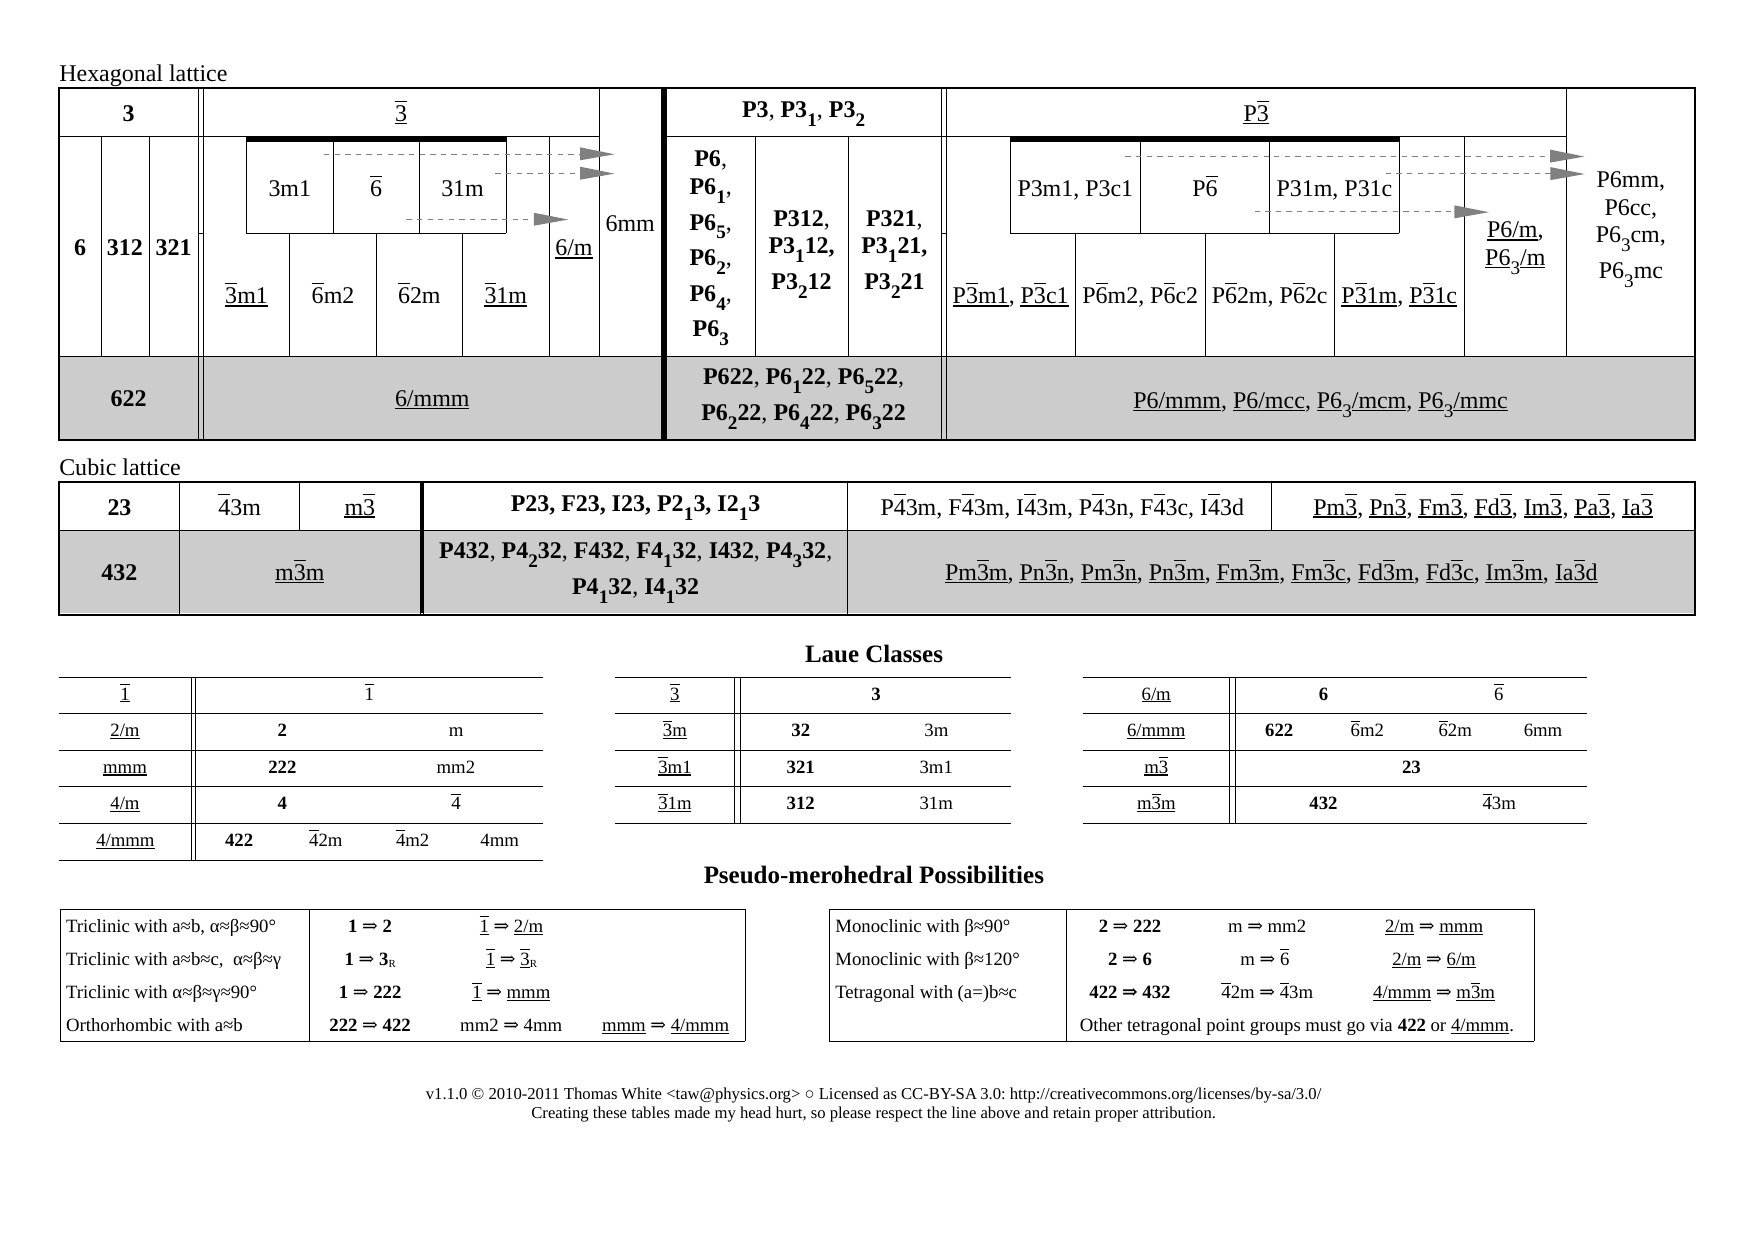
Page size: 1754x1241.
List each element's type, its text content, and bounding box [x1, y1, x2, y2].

table_cell 622 [60, 357, 198, 439]
table_cell 2/m ⇒ 6/m [1340, 942, 1534, 975]
table_header [662, 89, 666, 136]
table_cell [1230, 787, 1235, 823]
table_cell 4 [369, 787, 542, 823]
table_cell P321, P3121, P3221 [849, 137, 941, 356]
table_cell [1011, 137, 1399, 141]
table_header m3 [300, 483, 420, 530]
table_header 2/m ⇒ mmm [1340, 910, 1534, 942]
table_header P6mm, P6cc, P63cm, P63mc [1567, 89, 1694, 356]
table_cell mmm ⇒ 4/mmm [592, 1008, 745, 1041]
table_header [942, 89, 946, 136]
table_cell 3m1 [204, 233, 289, 356]
table_cell 4mm [456, 824, 542, 859]
table_cell 6mm [1499, 714, 1587, 750]
table_cell Other tetragonal point groups must go via 422 or 4/mmm. [1067, 1008, 1534, 1041]
table_cell Tetragonal with (a=)b≈c [830, 975, 1066, 1008]
table_cell [1011, 786, 1082, 823]
table_cell [507, 137, 549, 233]
table_cell P432, P4232, F432, F4132, I432, P4332, P4132, I4132 [424, 531, 847, 613]
table_cell 2 [196, 714, 369, 750]
text v1.1.0 © 2010-2011 Thomas White <taw@physics.org> ○ Licensed as CC-BY-SA 3.0: http://creativecommons.org/licenses/by-sa/3.0/ [59, 1084, 1688, 1103]
table_header 6/m [1083, 678, 1229, 713]
table_cell P3m1, P3c1 [947, 233, 1075, 356]
table_cell 3m [615, 714, 734, 750]
table_header P3, P31, P32 [667, 89, 941, 136]
table_cell P31m, P31c [1270, 142, 1399, 233]
table_cell [543, 786, 615, 823]
table_cell P31m, P31c [1335, 233, 1464, 356]
table_cell m3 [1083, 751, 1229, 786]
table_header [1230, 678, 1235, 713]
table_cell 6 [334, 142, 419, 233]
table_cell 62m [377, 234, 462, 356]
table_cell [662, 142, 666, 194]
table_cell [592, 975, 745, 1008]
table_cell mm2 ⇒ 4mm [437, 1008, 592, 1041]
table_header 6mm [600, 89, 661, 356]
table_cell 312 [741, 787, 861, 823]
table_cell 42m [282, 824, 369, 859]
table_cell m ⇒ 6 [1200, 942, 1340, 975]
table_header 43m [180, 483, 299, 530]
table_cell P6m2, P6c2 [1076, 234, 1205, 356]
table_cell 4/mmm [59, 824, 191, 859]
table_cell [1011, 713, 1082, 750]
table_cell [543, 823, 615, 859]
table_cell 31m [463, 233, 549, 356]
table_cell [1011, 823, 1082, 859]
table_cell P3m1, P3c1 [1011, 142, 1140, 233]
table_cell 222 ⇒ 422 [310, 1008, 437, 1041]
table_cell Pm3m, Pn3n, Pm3n, Pn3m, Fm3m, Fm3c, Fd3m, Fd3c, Im3m, Ia3d [848, 531, 1694, 613]
table_cell 321 [150, 137, 198, 356]
table_header P23, F23, I23, P213, I213 [424, 483, 847, 530]
table_cell 6 [60, 137, 101, 356]
table_header 6 [1236, 678, 1411, 713]
table_cell 432 [1236, 787, 1411, 823]
table_cell [1400, 137, 1464, 233]
table_cell 31m [615, 787, 734, 823]
table_cell [740, 824, 861, 859]
table_cell 422 ⇒ 432 [1067, 975, 1200, 1008]
table_cell [204, 137, 246, 233]
text Cubic lattice [59, 453, 1695, 481]
table_cell [199, 357, 203, 439]
table_cell [830, 1008, 1066, 1041]
table_cell [1411, 824, 1587, 859]
table_cell 1 ⇒ 3R [310, 942, 437, 975]
table_cell 2 ⇒ 6 [1067, 942, 1200, 975]
table_header [1011, 677, 1082, 713]
table_header Monoclinic with β≈90° [830, 910, 1066, 942]
table_cell [746, 975, 829, 1008]
text Laue Classes [59, 639, 1688, 668]
table_header Triclinic with a≈b, α≈β≈90° [61, 910, 309, 942]
table_cell [734, 824, 740, 859]
table_cell P6 [1141, 142, 1269, 233]
table_cell 222 [196, 751, 369, 786]
table_cell 3m1 [247, 142, 333, 233]
table_cell [199, 234, 203, 356]
table_cell 62m [1411, 714, 1499, 750]
table_cell [615, 824, 734, 859]
table_cell 6/mmm [204, 357, 661, 439]
table_header 23 [60, 483, 179, 530]
table_cell 31m [420, 142, 506, 233]
text Hexagonal lattice [59, 59, 1695, 87]
table_cell 6m2 [290, 234, 376, 356]
table_cell 432 [60, 531, 179, 613]
table_cell 42m ⇒ 43m [1200, 975, 1340, 1008]
table_header 1 ⇒ 2 [310, 910, 437, 942]
table_header [746, 909, 829, 942]
table_header m ⇒ mm2 [1200, 910, 1340, 942]
table_cell [1011, 750, 1082, 786]
table_cell [1230, 751, 1235, 786]
table_cell 31m [861, 787, 1011, 823]
table_cell 321 [741, 751, 861, 786]
table_cell [592, 942, 745, 975]
table_cell 6/mmm [1083, 714, 1229, 750]
table_cell 422 [196, 824, 282, 859]
table_cell 4m2 [369, 824, 456, 859]
table_cell 2/m [59, 714, 191, 750]
table_cell [1230, 714, 1235, 750]
table_header 2 ⇒ 222 [1067, 910, 1200, 942]
table_cell 1 ⇒ mmm [437, 975, 592, 1008]
table_cell [662, 195, 666, 233]
table_cell m3m [1083, 787, 1229, 823]
table_cell 23 [1236, 751, 1587, 786]
table_cell [1083, 824, 1229, 859]
table_header 3 [615, 678, 734, 713]
table_cell [199, 137, 203, 233]
table_cell 1 ⇒ 3R [437, 942, 592, 975]
table_cell [662, 357, 666, 439]
table_cell 4 [196, 787, 369, 823]
table_cell m3m [180, 531, 420, 613]
table_header [592, 910, 745, 942]
table_cell 3m1 [615, 751, 734, 786]
table_cell 1 ⇒ 222 [310, 975, 437, 1008]
table_cell mmm [59, 751, 191, 786]
table_header 3 [204, 89, 599, 136]
table_cell [543, 713, 615, 750]
table_header P3 [947, 89, 1566, 136]
table_cell P6/mmm, P6/mcc, P63/mcm, P63/mmc [947, 357, 1694, 439]
table_cell 32 [741, 714, 861, 750]
table_cell [746, 1008, 829, 1041]
table_header 3 [60, 89, 198, 136]
table_cell [735, 714, 740, 750]
table_cell [1230, 824, 1235, 859]
table_header 1 ⇒ 2/m [437, 910, 592, 942]
table_cell m [369, 714, 542, 750]
table_cell P312, P3112, P3212 [756, 137, 848, 356]
table_cell [1323, 824, 1411, 859]
table_cell [942, 137, 946, 233]
table_header P43m, F43m, I43m, P43n, F43c, I43d [848, 483, 1271, 530]
table_cell 312 [102, 137, 149, 356]
table_cell 3m [861, 714, 1011, 750]
table_cell 43m [1411, 787, 1587, 823]
table_cell [543, 750, 615, 786]
table_header Pm3, Pn3, Fm3, Fd3, Im3, Pa3, Ia3 [1272, 483, 1694, 530]
table_header [543, 677, 615, 713]
table_cell P622, P6122, P6522, P6222, P6422, P6322 [667, 357, 941, 439]
table_cell mm2 [369, 751, 542, 786]
table_cell [861, 824, 1011, 859]
table_cell 4/m [59, 787, 191, 823]
table_cell 6m2 [1323, 714, 1411, 750]
table_cell Orthorhombic with a≈b [61, 1008, 309, 1041]
table_header [199, 89, 203, 136]
table_cell 6/m [550, 137, 599, 356]
table_cell [947, 137, 1010, 233]
table_cell P6/m, P63/m [1465, 137, 1566, 356]
table_cell 622 [1236, 714, 1323, 750]
table_cell Monoclinic with β≈120° [830, 942, 1066, 975]
table_header [735, 678, 740, 713]
table_cell [662, 234, 666, 356]
table_cell [735, 751, 740, 786]
table_cell Triclinic with a≈b≈c, α≈β≈γ [61, 942, 309, 975]
table_cell Triclinic with α≈β≈γ≈90° [61, 975, 309, 1008]
table_cell P6, P61, P65, P62, P64, P63 [667, 137, 755, 356]
table_header 1 [196, 678, 542, 713]
table_header 1 [59, 678, 191, 713]
table_cell [247, 137, 506, 141]
text Creating these tables made my head hurt, so please respect the line above and retain proper attribution. [59, 1103, 1688, 1122]
table_cell P62m, P62c [1206, 234, 1334, 356]
table_header 6 [1411, 678, 1587, 713]
table_cell 3m1 [861, 751, 1011, 786]
table_cell 4/mmm ⇒ m3m [1340, 975, 1534, 1008]
table_cell [942, 234, 946, 356]
table_header 3 [741, 678, 1011, 713]
table_cell [735, 787, 740, 823]
table_cell [1235, 824, 1323, 859]
table_cell [746, 942, 829, 975]
text Pseudo-merohedral Possibilities [59, 860, 1688, 888]
table_cell [942, 357, 946, 439]
